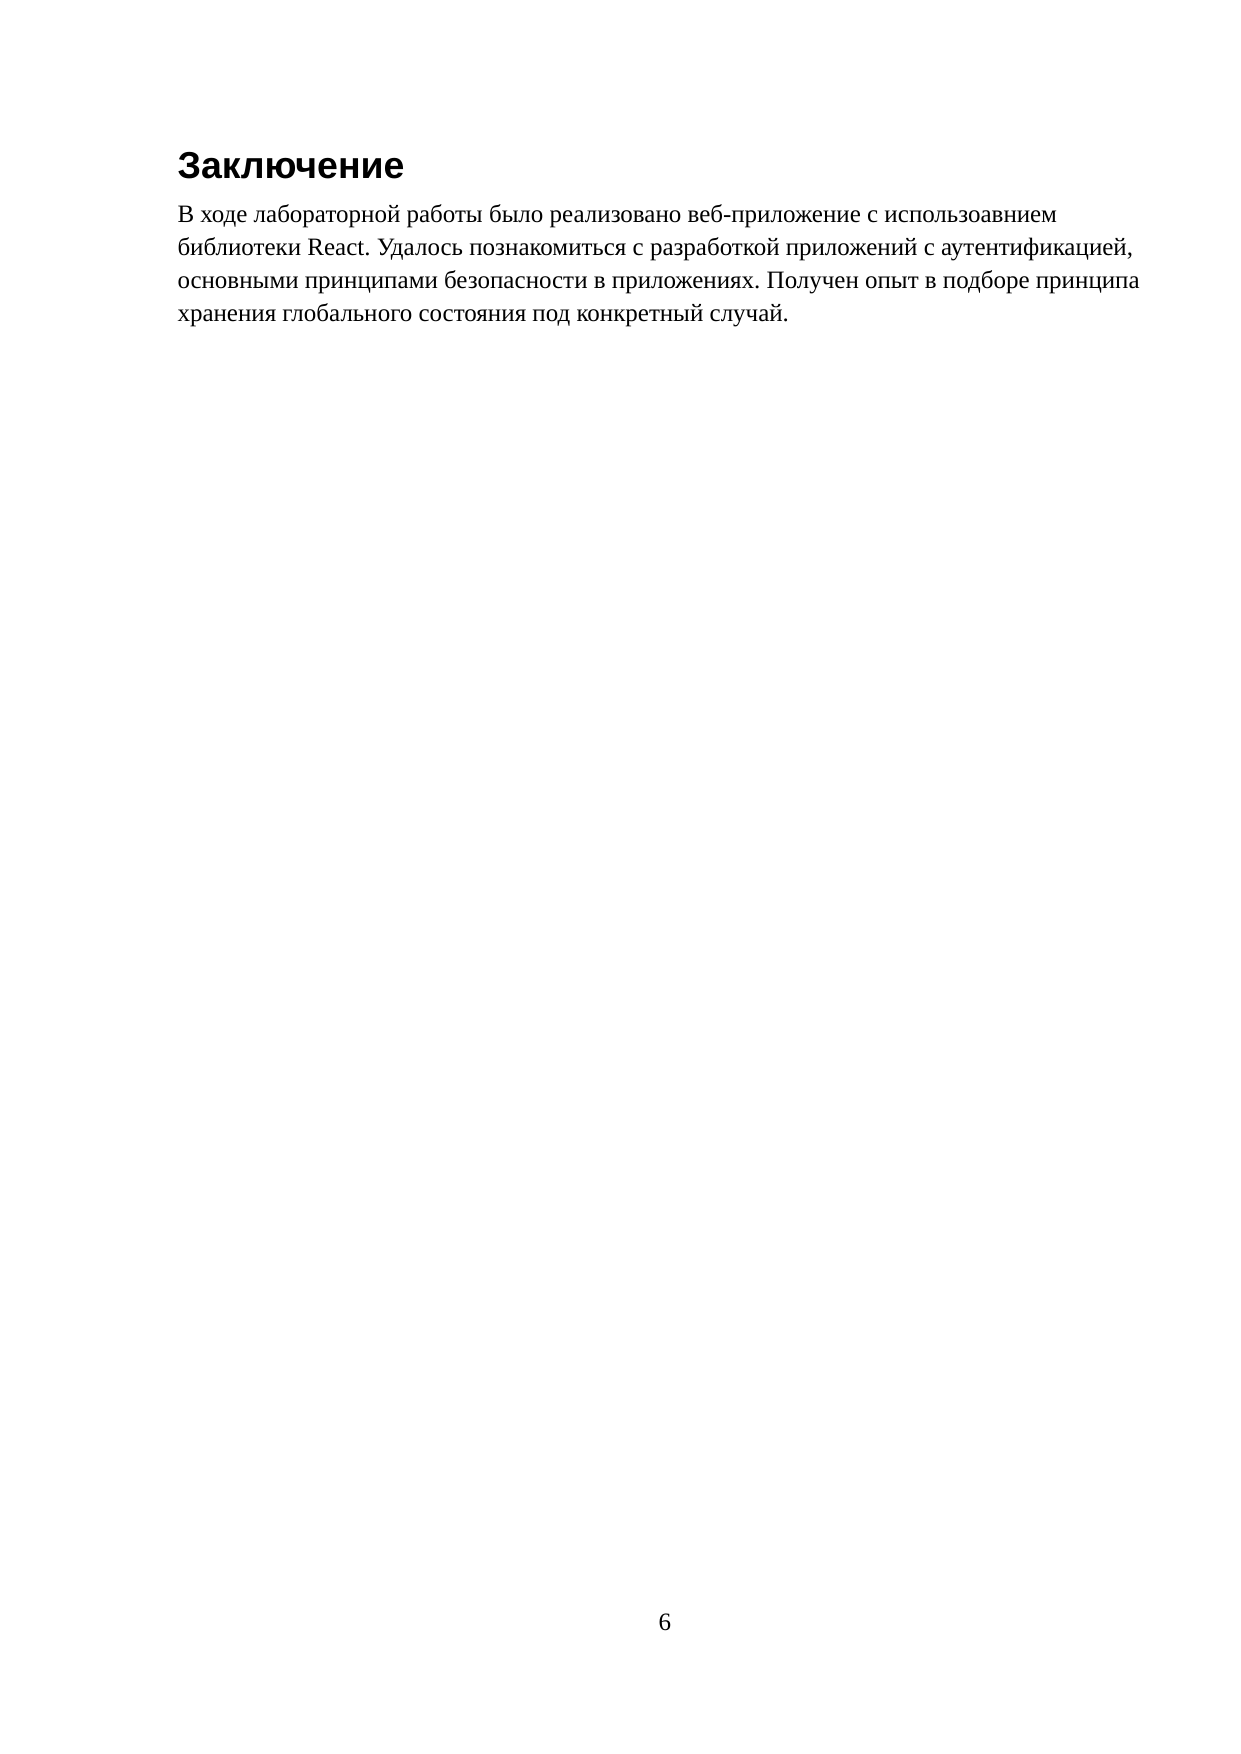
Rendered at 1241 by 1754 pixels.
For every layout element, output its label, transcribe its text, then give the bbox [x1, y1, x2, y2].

text В ходе лабораторной работы было реализовано веб-приложение с использоавнием библиотеки React. Удалось познакомиться с разработкой приложений с аутентификацией, основными принципами безопасности в приложениях. Получен опыт в подборе принципа хранения глобального состояния под конкретный случай. [177, 199, 1152, 327]
subtitle Заключение [177, 143, 1152, 186]
